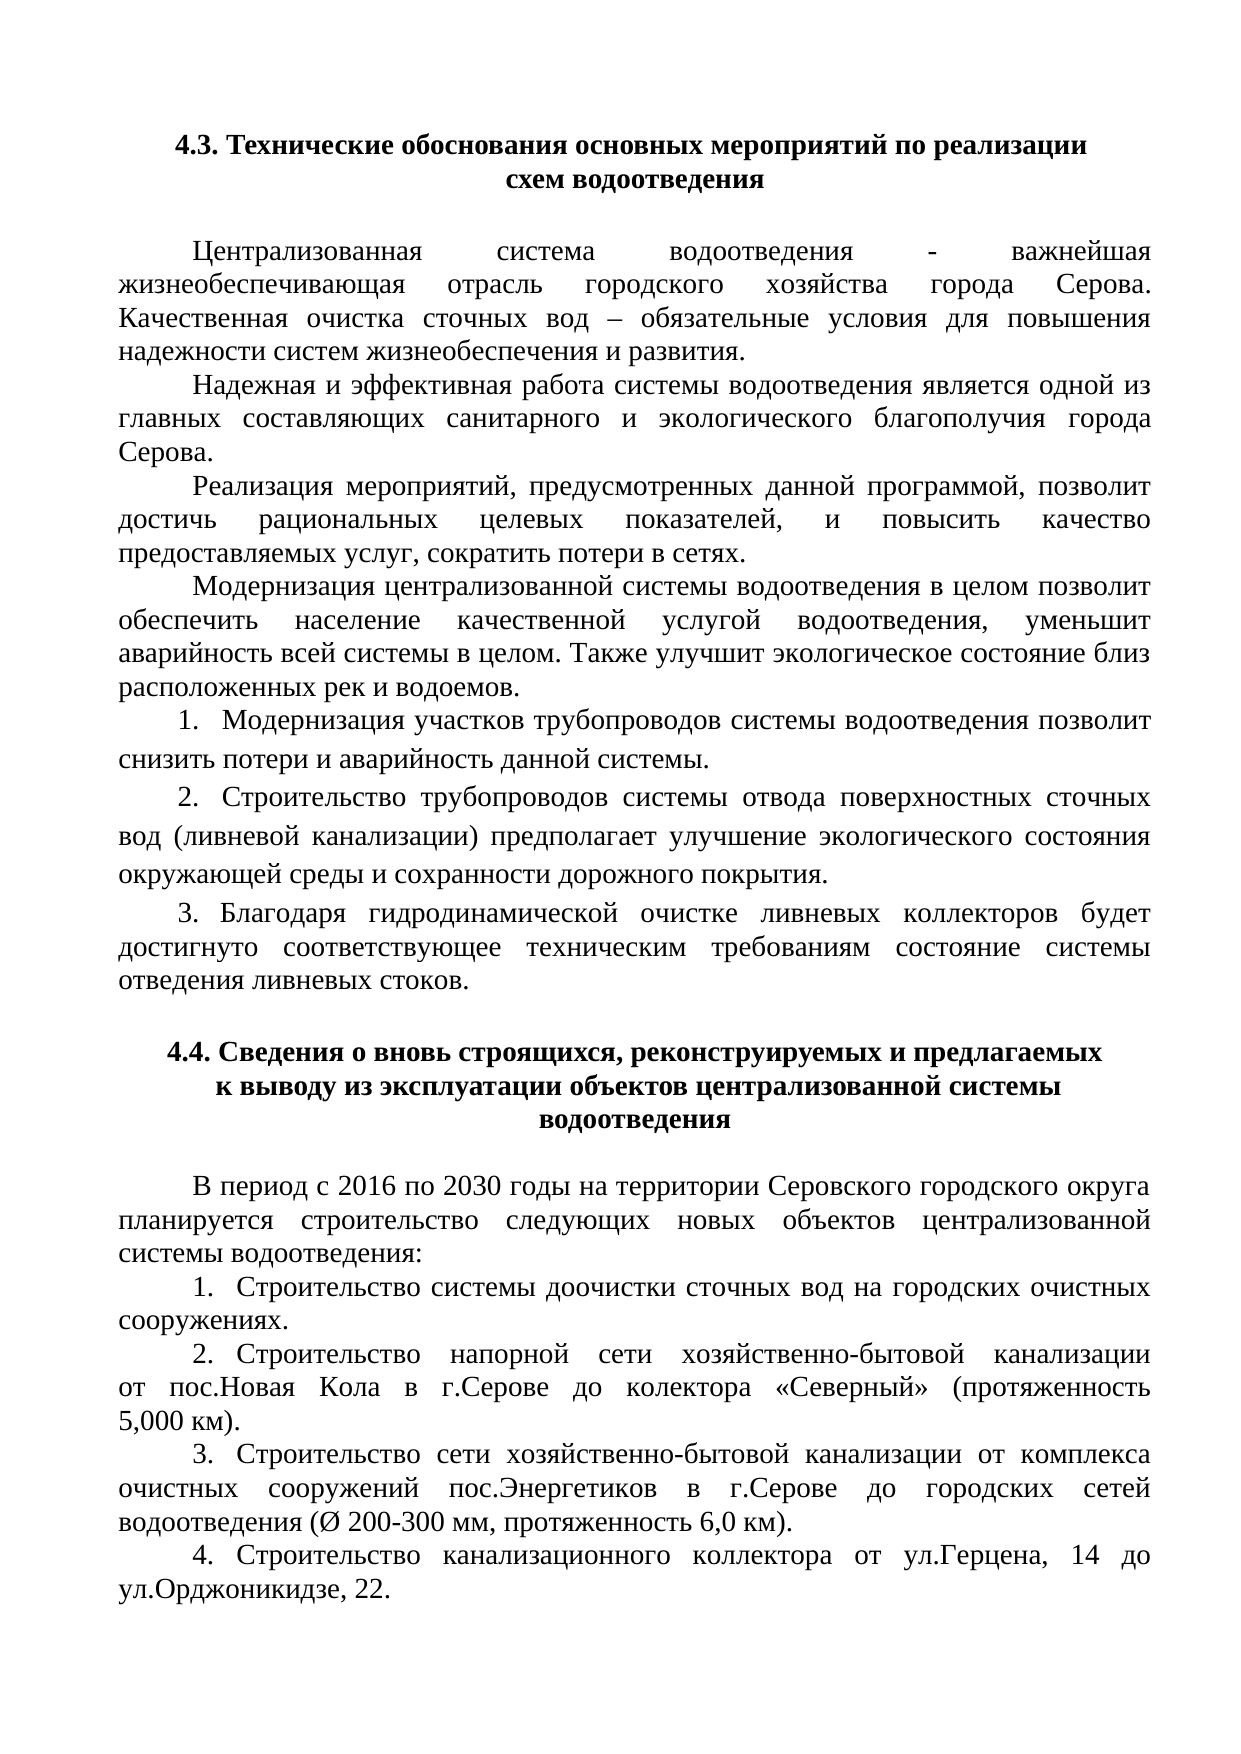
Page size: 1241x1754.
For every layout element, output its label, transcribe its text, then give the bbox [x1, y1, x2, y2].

text Надежная и эффективная работа системы водоотведения является одной из главных составляющих санитарного и экологического благополучия города Серова. [118, 367, 1152, 468]
subtitle схем водоотведения [118, 161, 1152, 194]
text Реализация мероприятий, предусмотренных данной программой, позволит достичь рациональных целевых показателей, и повысить качество предоставляемых услуг, сократить потери в сетях. [118, 468, 1152, 568]
subtitle 4.4. Сведения о вновь строящихся, реконструируемых и предлагаемых [118, 1034, 1152, 1068]
subtitle к выводу из эксплуатации объектов централизованной системы водоотведения [118, 1068, 1152, 1135]
text Централизованная система водоотведения - важнейшая жизнеобеспечивающая отрасль городского хозяйства города Серова. Качественная очистка сточных вод – обязательные условия для повышения надежности систем жизнеобеспечения и развития. [118, 233, 1152, 367]
list Строительство напорной сети хозяйственно-бытовой канализации от пос.Новая Кола в г.Серове до колектора «Северный» (протяженность 5,000 км). [118, 1336, 1152, 1437]
list Строительство трубопроводов системы отвода поверхностных сточных вод (ливневой канализации) предполагает улучшение экологического состояния окружающей среды и сохранности дорожного покрытия. [118, 779, 1152, 890]
list Строительство канализационного коллектора от ул.Герцена, 14 до ул.Орджоникидзе, 22. [118, 1537, 1152, 1604]
text Модернизация централизованной системы водоотведения в целом позволит обеспечить население качественной услугой водоотведения, уменьшит аварийность всей системы в целом. Также улучшит экологическое состояние близ расположенных рек и водоемов. [118, 568, 1152, 702]
text 3. Благодаря гидродинамической очистке ливневых коллекторов будет достигнуто соответствующее техническим требованиям состояние системы отведения ливневых стоков. [118, 895, 1152, 996]
text В период с 2016 по 2030 годы на территории Серовского городского округа планируется строительство следующих новых объектов централизованной системы водоотведения: [118, 1168, 1152, 1269]
subtitle 4.3. Технические обоснования основных мероприятий по реализации [118, 127, 1152, 161]
list Строительство сети хозяйственно-бытовой канализации от комплекса очистных сооружений пос.Энергетиков в г.Серове до городских сетей водоотведения (Ø 200-300 мм, протяженность 6,0 км). [118, 1437, 1152, 1537]
list Строительство системы доочистки сточных вод на городских очистных сооружениях. [118, 1269, 1152, 1336]
list Модернизация участков трубопроводов системы водоотведения позволит снизить потери и аварийность данной системы. [118, 702, 1152, 774]
